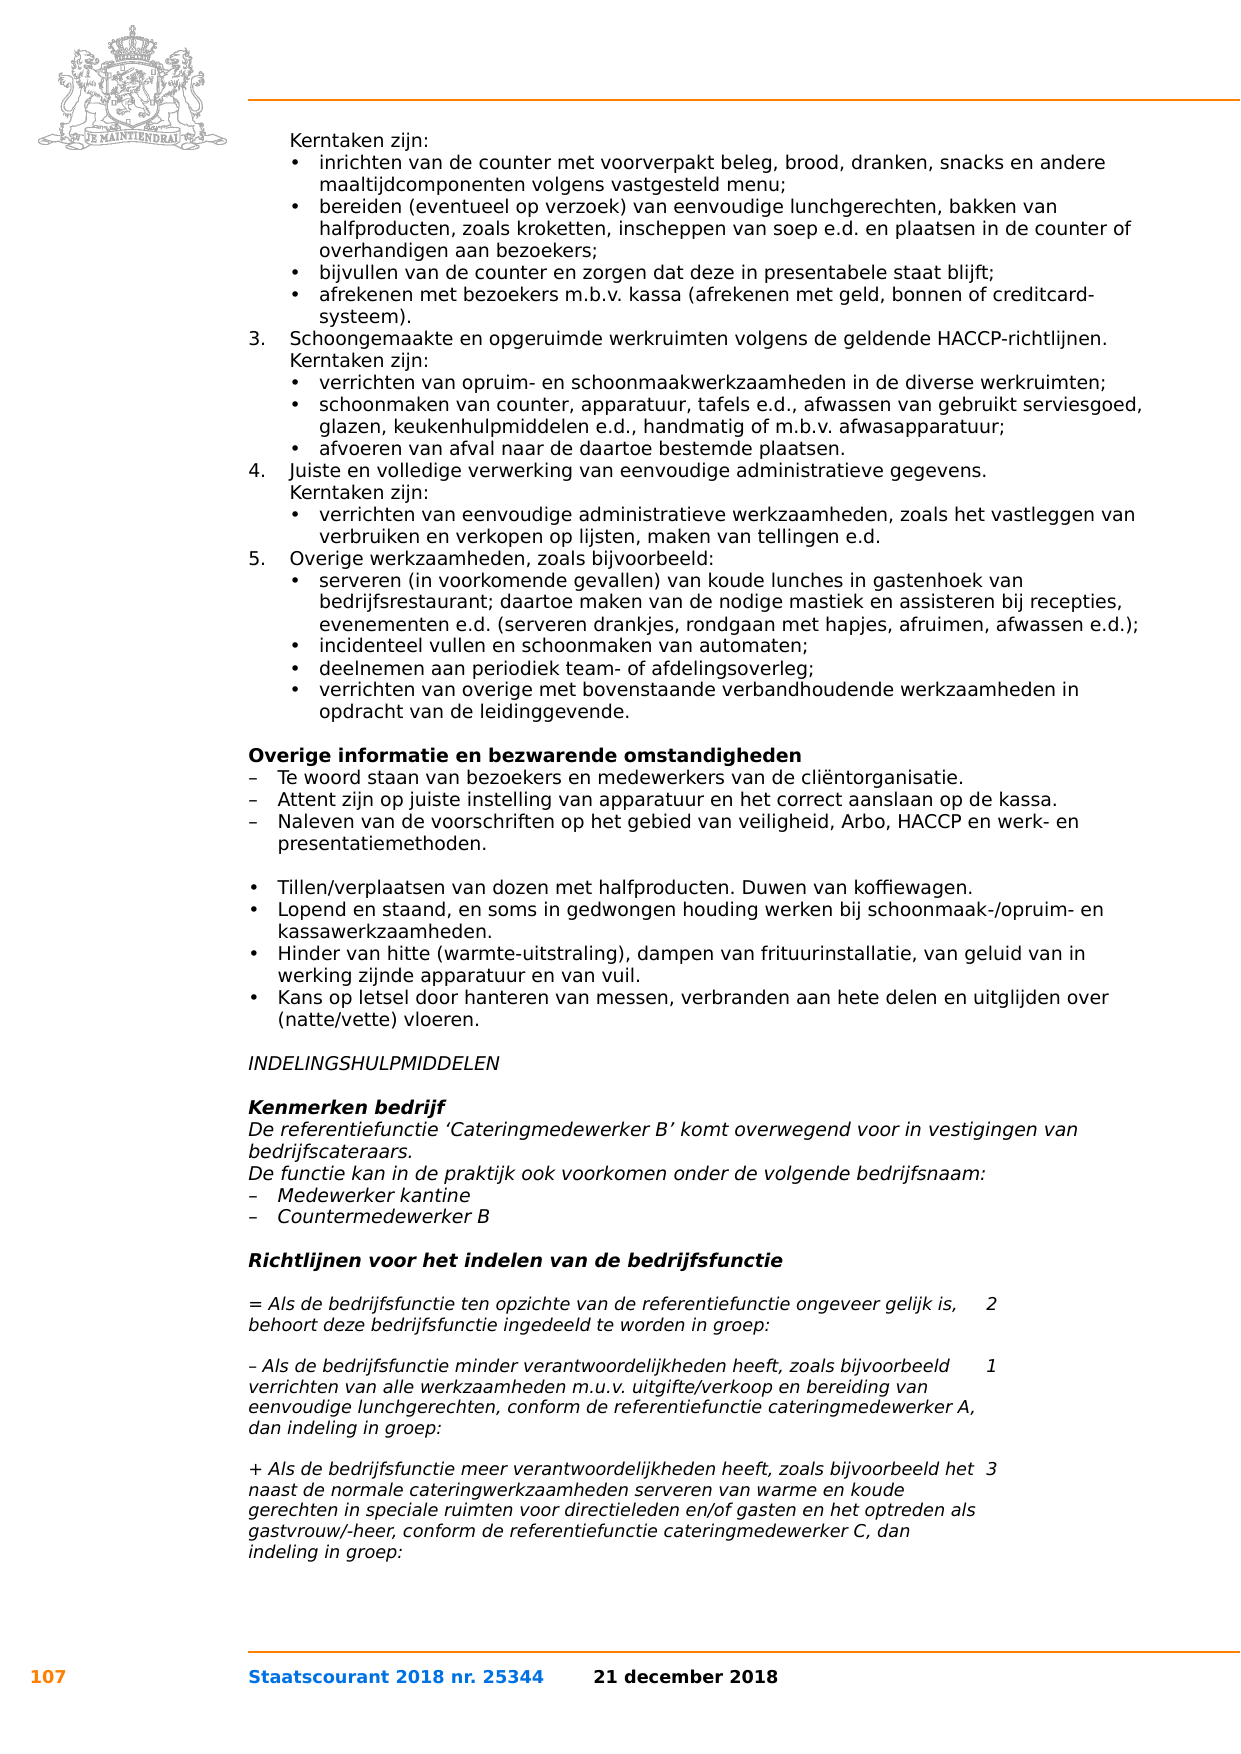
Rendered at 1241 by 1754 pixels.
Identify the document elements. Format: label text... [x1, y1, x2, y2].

text – Naleven van de voorschriften op het gebied van veiligheid, Arbo, HACCP en werk- en presentatiemethoden. [248, 811, 1163, 855]
text • Tillen/verplaatsen van dozen met halfproducten. Duwen van koffiewagen. [248, 877, 1163, 899]
text Richtlijnen voor het indelen van de bedrijfsfunctie [248, 1250, 1163, 1272]
text De referentiefunctie ‘Cateringmedewerker B’ komt overwegend voor in vestigingen van bedrijfscateraars. [248, 1118, 1163, 1162]
text – Countermedewerker B [248, 1206, 1163, 1228]
table_cell + Als de bedrijfsfunctie meer verantwoordelijkheden heeft, zoals bijvoorbeeld het naast de normale cateringwerkzaamheden serveren van warme en koude gerechten in speciale ruimten voor directieleden en/of gasten en het optreden als gastvrouw/-heer, conform de referentiefunctie cateringmedewerker C, dan indeling in groep: [248, 1459, 980, 1562]
text • Kans op letsel door hanteren van messen, verbranden aan hete delen en uitglijden over (natte/vette) vloeren. [248, 987, 1163, 1031]
text Kerntaken zijn: [289, 130, 1163, 152]
text • verrichten van eenvoudige administratieve werkzaamheden, zoals het vastleggen van verbruiken en verkopen op lijsten, maken van tellingen e.d. [289, 503, 1163, 547]
text Kenmerken bedrijf [248, 1097, 1163, 1118]
table_header = Als de bedrijfsfunctie ten opzichte van de referentiefunctie ongeveer gelijk is, behoort deze bedrijfsfunctie ingedeeld te worden in groep: [248, 1294, 980, 1335]
text Kerntaken zijn: [289, 482, 1163, 503]
text • inrichten van de counter met voorverpakt beleg, brood, dranken, snacks en andere maaltijdcomponenten volgens vastgesteld menu; [289, 152, 1163, 196]
table_cell [980, 1439, 1163, 1459]
table_cell [248, 1335, 980, 1356]
text 4. Juiste en volledige verwerking van eenvoudige administratieve gegevens. [248, 459, 1163, 482]
text • deelnemen aan periodiek team- of afdelingsoverleg; [289, 657, 1163, 679]
table_cell [248, 1439, 980, 1459]
text • incidenteel vullen en schoonmaken van automaten; [289, 635, 1163, 657]
text • afrekenen met bezoekers m.b.v. kassa (afrekenen met geld, bonnen of creditcard-systeem). [289, 284, 1163, 328]
text – Medewerker kantine [248, 1184, 1163, 1206]
text • verrichten van opruim- en schoonmaakwerkzaamheden in de diverse werkruimten; [289, 372, 1163, 394]
table_cell – Als de bedrijfsfunctie minder verantwoordelijkheden heeft, zoals bijvoorbeeld verrichten van alle werkzaamheden m.u.v. uitgifte/verkoop en bereiding van eenvoudige lunchgerechten, conform de referentiefunctie cateringmedewerker A, dan indeling in groep: [248, 1356, 980, 1438]
text 5. Overige werkzaamheden, zoals bijvoorbeeld: [248, 547, 1163, 569]
text • schoonmaken van counter, apparatuur, tafels e.d., afwassen van gebruikt serviesgoed, glazen, keukenhulpmiddelen e.d., handmatig of m.b.v. afwasapparatuur; [289, 394, 1163, 438]
text • bereiden (eventueel op verzoek) van eenvoudige lunchgerechten, bakken van halfproducten, zoals kroketten, inscheppen van soep e.d. en plaatsen in de counter of overhandigen aan bezoekers; [289, 196, 1163, 262]
text • Hinder van hitte (warmte-uitstraling), dampen van frituurinstallatie, van geluid van in werking zijnde apparatuur en van vuil. [248, 943, 1163, 987]
table_header 2 [980, 1294, 1163, 1335]
text Kerntaken zijn: [289, 350, 1163, 372]
table_cell 3 [980, 1459, 1163, 1562]
text Overige informatie en bezwarende omstandigheden [248, 745, 1163, 767]
text • Lopend en staand, en soms in gedwongen houding werken bij schoonmaak‑/opruim- en kassawerkzaamheden. [248, 899, 1163, 943]
text • afvoeren van afval naar de daartoe bestemde plaatsen. [289, 438, 1163, 459]
text 3. Schoongemaakte en opgeruimde werkruimten volgens de geldende HACCP-richtlijnen. [248, 328, 1163, 350]
picture [38, 25, 227, 150]
subtitle INDELINGSHULPMIDDELEN [248, 1053, 1163, 1075]
table_cell [980, 1335, 1163, 1356]
text • serveren (in voorkomende gevallen) van koude lunches in gastenhoek van bedrijfsrestaurant; daartoe maken van de nodige mastiek en assisteren bij recepties, evenementen e.d. (serveren drankjes, rondgaan met hapjes, afruimen, afwassen e.d.); [289, 569, 1163, 635]
text • bijvullen van de counter en zorgen dat deze in presentabele staat blijft; [289, 262, 1163, 284]
text – Te woord staan van bezoekers en medewerkers van de cliëntorganisatie. [248, 767, 1163, 789]
text De functie kan in de praktijk ook voorkomen onder de volgende bedrijfsnaam: [248, 1162, 1163, 1184]
text • verrichten van overige met bovenstaande verbandhoudende werkzaamheden in opdracht van de leidinggevende. [289, 679, 1163, 723]
table_cell 1 [980, 1356, 1163, 1438]
text – Attent zijn op juiste instelling van apparatuur en het correct aanslaan op de kassa. [248, 789, 1163, 811]
